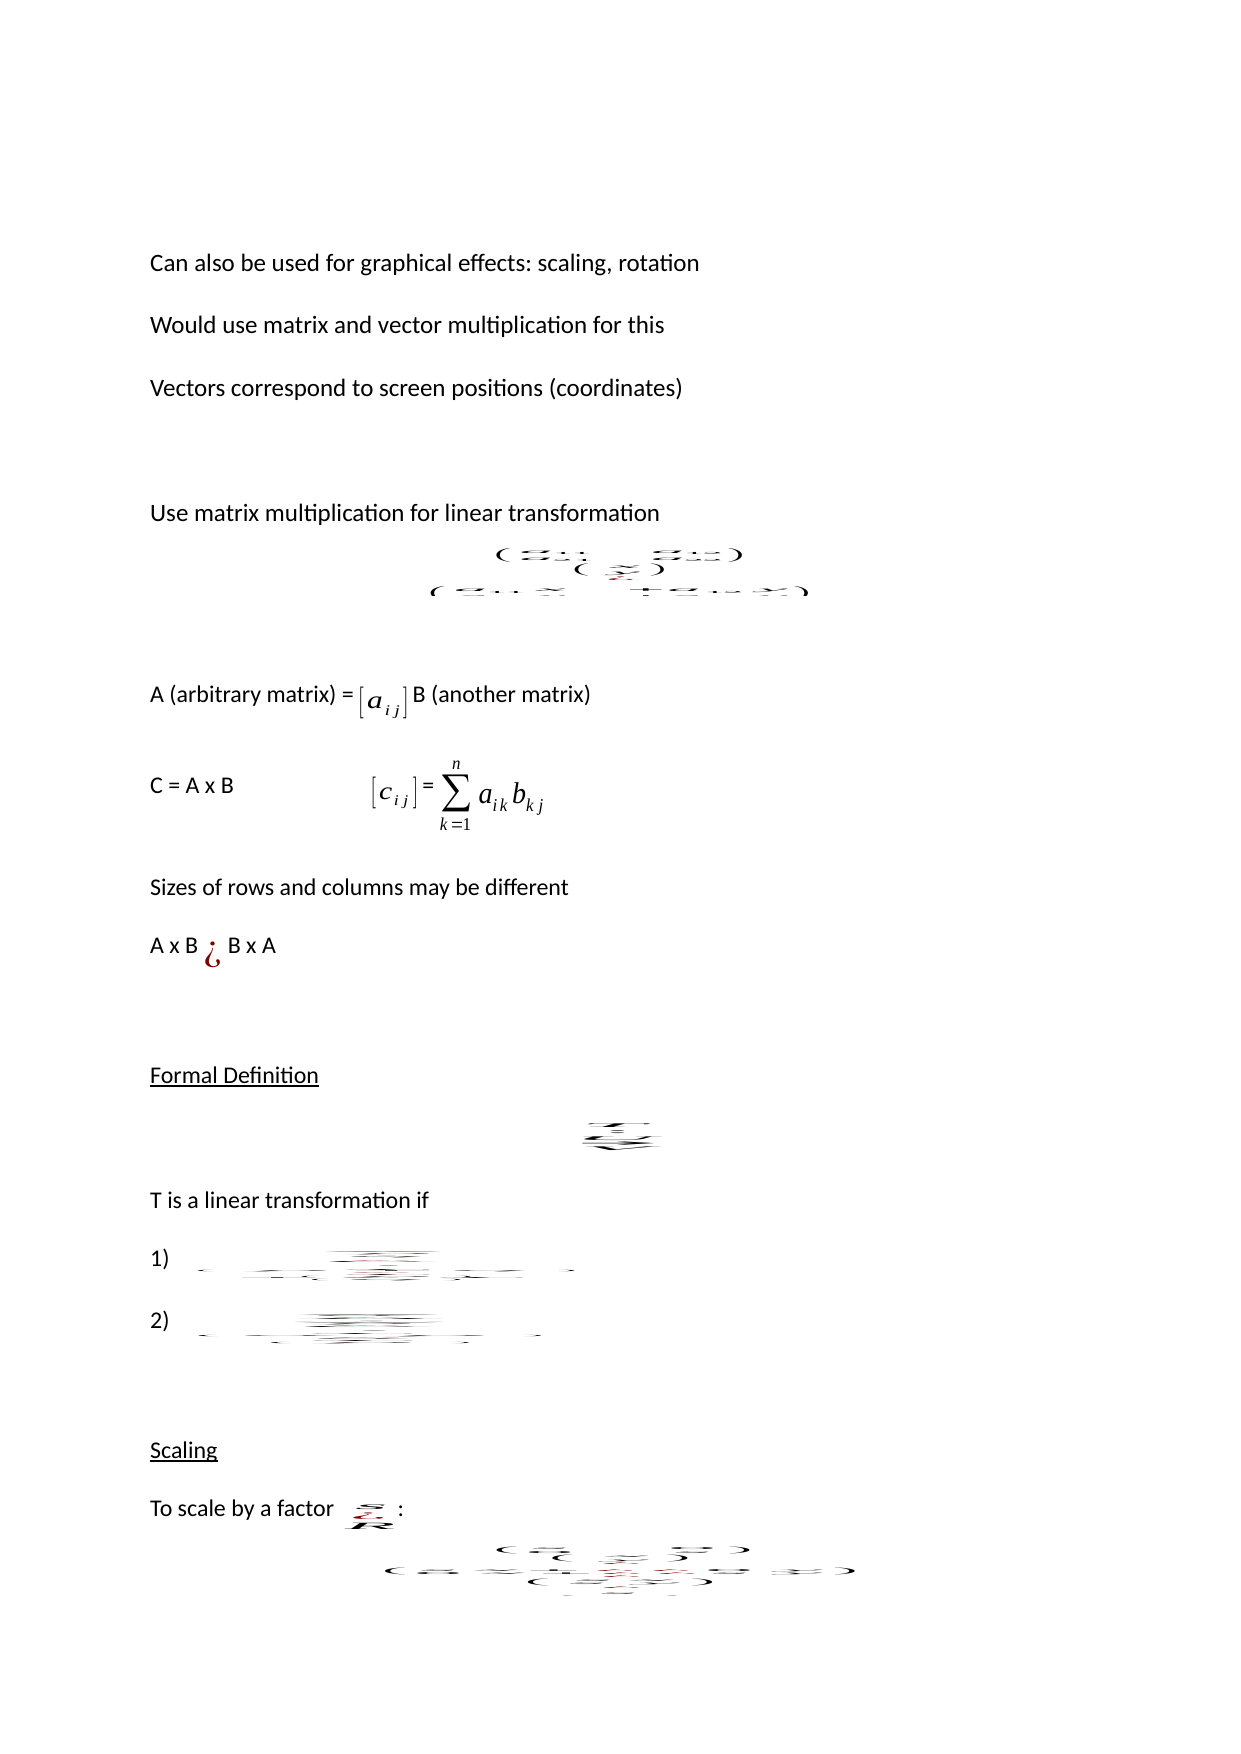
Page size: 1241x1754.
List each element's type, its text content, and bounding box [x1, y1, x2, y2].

text Formal Definition [150, 1033, 1091, 1096]
text Scaling [150, 1408, 1091, 1471]
text T is a linear transformation if [150, 1158, 1091, 1221]
text A x B B x A [150, 908, 1091, 971]
text A (arbitrary matrix) = B (another matrix) [150, 658, 1091, 721]
text Can also be used for graphical effects: scaling, rotation [150, 221, 1091, 283]
text Sizes of rows and columns may be different [150, 846, 1091, 908]
text C = A x B = [150, 721, 1091, 846]
text Use matrix multiplication for linear transformation [150, 471, 1091, 533]
text To scale by a factor : [150, 1471, 1091, 1533]
text 1) [150, 1221, 1091, 1283]
text Vectors correspond to screen positions (coordinates) [150, 346, 1091, 408]
text 2) [150, 1283, 1091, 1346]
text Would use matrix and vector multiplication for this [150, 283, 1091, 346]
